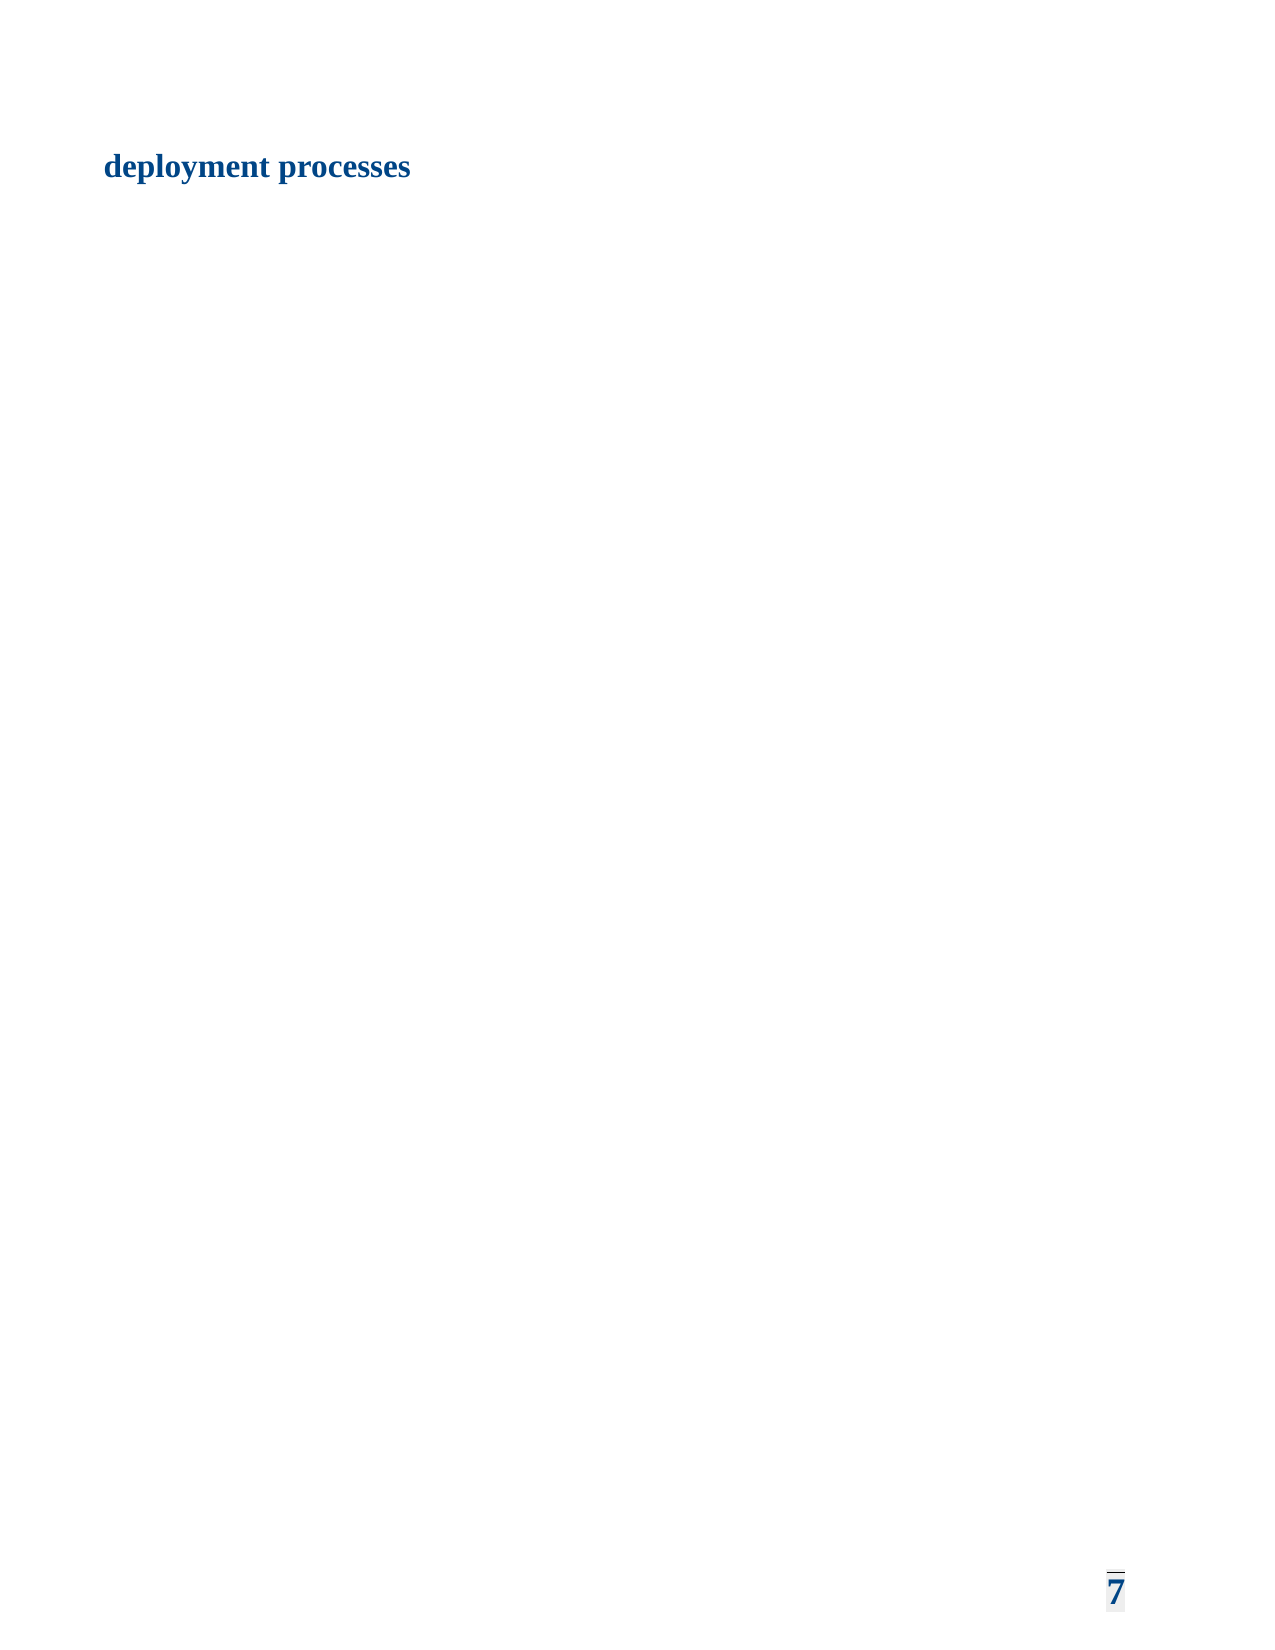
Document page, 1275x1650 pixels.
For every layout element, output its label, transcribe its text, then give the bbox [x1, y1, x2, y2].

subtitle deployment processes [103, 146, 1125, 184]
